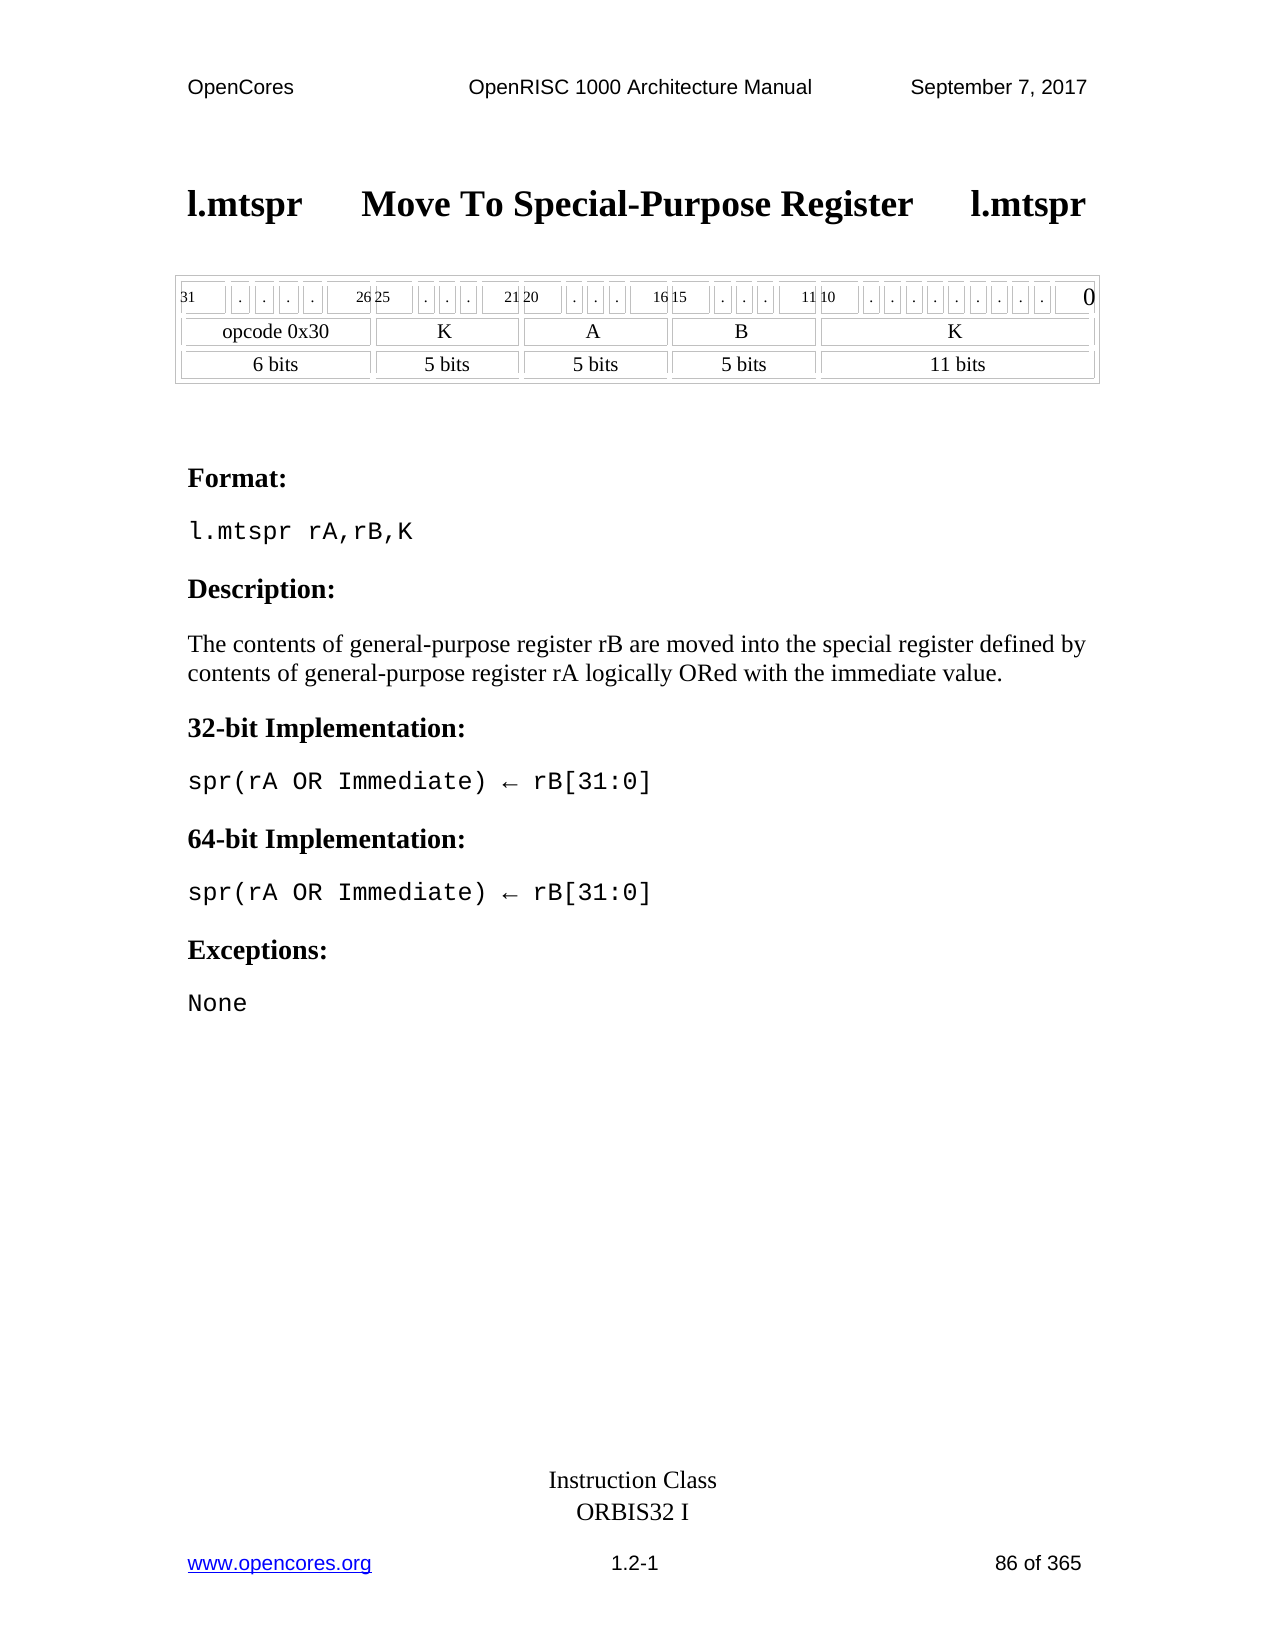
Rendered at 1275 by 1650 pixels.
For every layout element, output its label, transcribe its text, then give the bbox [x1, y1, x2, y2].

text 32-bit Implementation: [187, 712, 1087, 744]
text spr(rA OR Immediate) ← rB[31:0] [187, 880, 1087, 908]
text l.mtspr rA,rB,K [187, 518, 1087, 547]
text Description: [187, 572, 1087, 604]
text spr(rA OR Immediate) ← rB[31:0] [187, 769, 1087, 797]
text None [187, 990, 1087, 1019]
text Exceptions: [187, 933, 1087, 965]
text The contents of general-purpose register rB are moved into the special register defined by contents of general-purpose register rA logically ORed with the immediate value. [187, 629, 1087, 687]
text Format: [187, 461, 1087, 493]
text 64-bit Implementation: [187, 822, 1087, 855]
